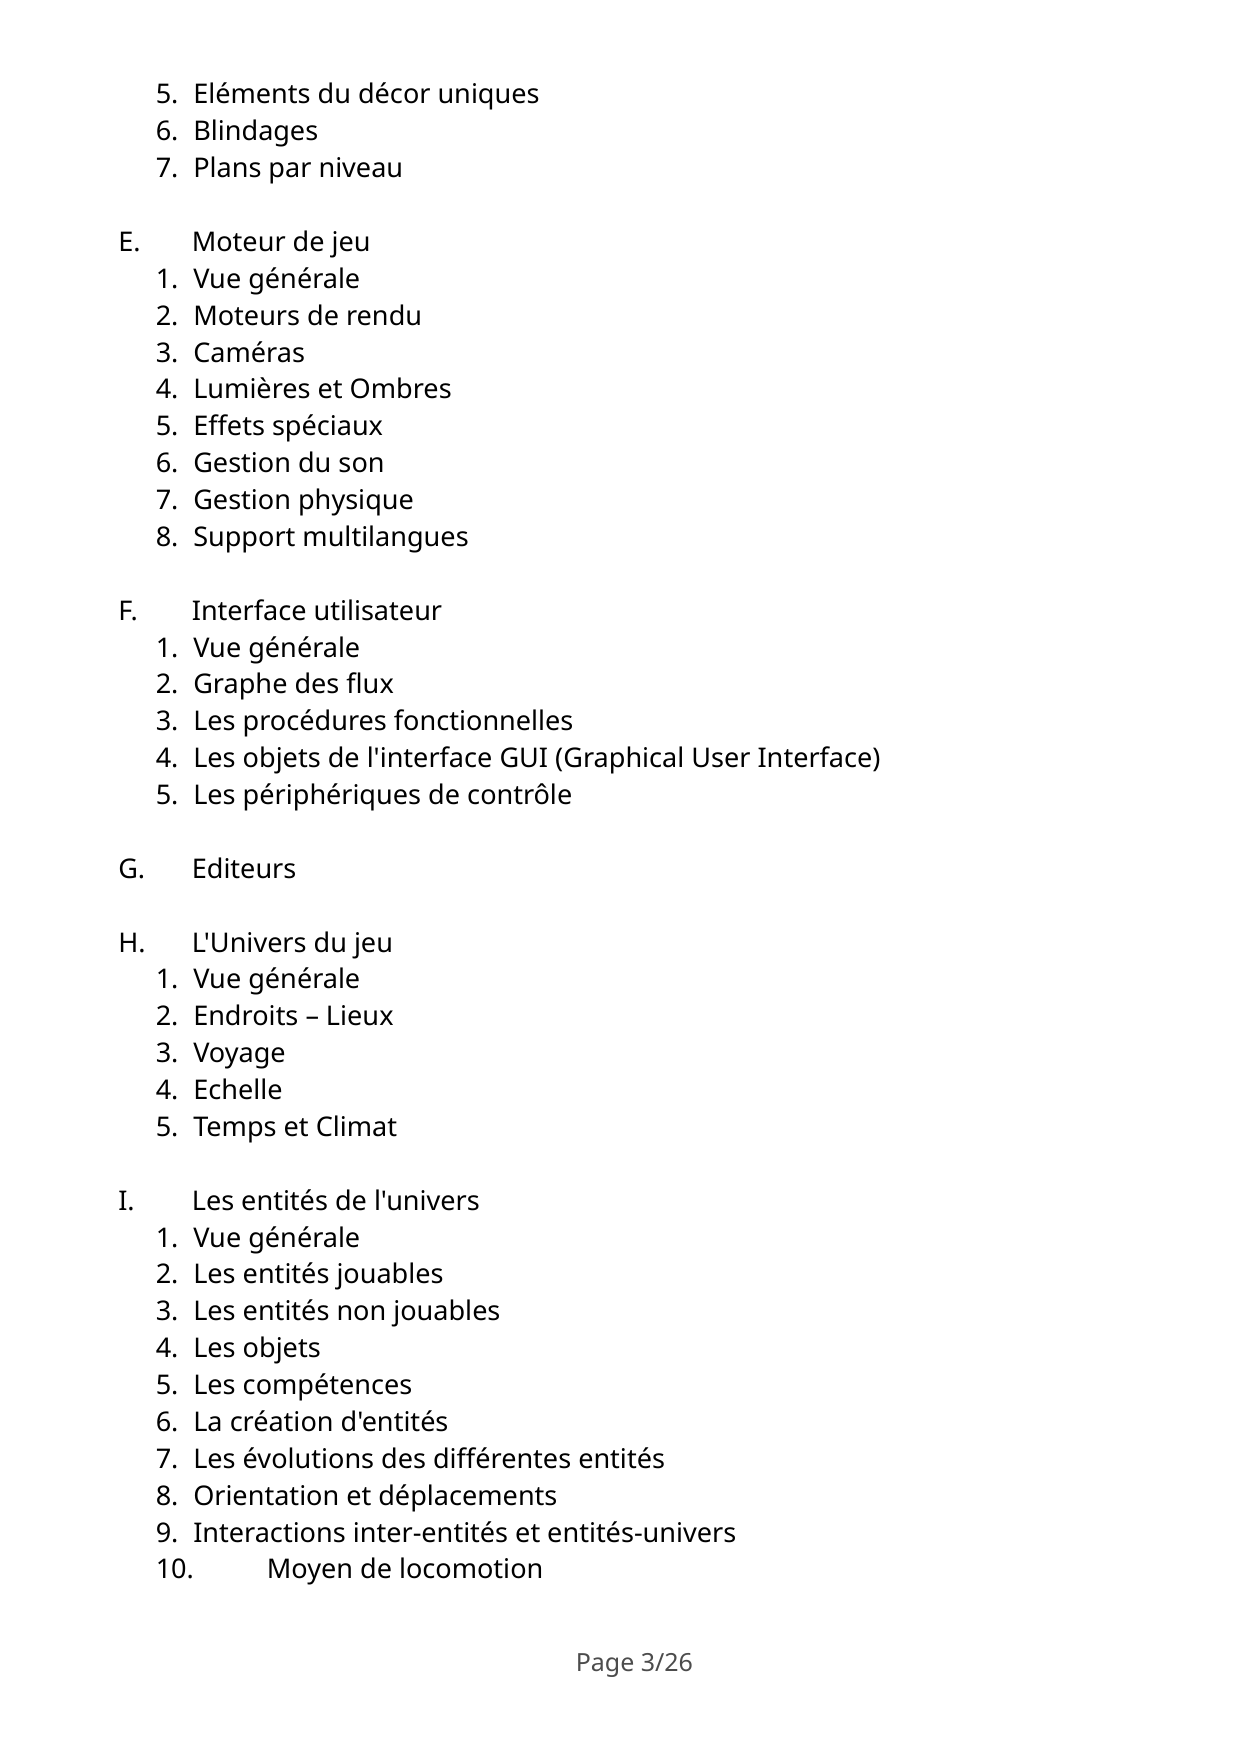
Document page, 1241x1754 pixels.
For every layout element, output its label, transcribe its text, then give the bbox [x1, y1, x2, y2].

list Caméras [156, 333, 1122, 370]
text I. Les entités de l'univers [118, 1181, 1122, 1218]
list Les objets de l'interface GUI (Graphical User Interface) [156, 739, 1122, 776]
list Gestion du son [156, 444, 1122, 481]
list Temps et Climat [156, 1107, 1122, 1144]
list Vue générale [156, 960, 1122, 997]
list Effets spéciaux [156, 407, 1122, 444]
list Interactions inter-entités et entités-univers [156, 1513, 1122, 1550]
list Moteurs de rendu [156, 296, 1122, 333]
list La création d'entités [156, 1402, 1122, 1439]
text F. Interface utilisateur [118, 591, 1122, 628]
list Orientation et déplacements [156, 1476, 1122, 1513]
list Moyen de locomotion [156, 1550, 1122, 1587]
list Les évolutions des différentes entités [156, 1439, 1122, 1476]
list Les entités non jouables [156, 1292, 1122, 1329]
list Lumières et Ombres [156, 370, 1122, 407]
text E. Moteur de jeu [118, 222, 1122, 259]
list Blindages [156, 112, 1122, 149]
list Les objets [156, 1329, 1122, 1366]
list Eléments du décor uniques [156, 75, 1122, 112]
text G. Editeurs [118, 849, 1122, 886]
list Les compétences [156, 1366, 1122, 1402]
list Support multilangues [156, 517, 1122, 554]
list Les procédures fonctionnelles [156, 702, 1122, 739]
list Vue générale [156, 628, 1122, 665]
list Echelle [156, 1071, 1122, 1107]
list Voyage [156, 1034, 1122, 1071]
list Gestion physique [156, 481, 1122, 517]
text H. L'Univers du jeu [118, 923, 1122, 960]
list Les périphériques de contrôle [156, 776, 1122, 812]
list Vue générale [156, 259, 1122, 296]
list Plans par niveau [156, 149, 1122, 186]
list Vue générale [156, 1218, 1122, 1255]
list Les entités jouables [156, 1255, 1122, 1292]
list Graphe des flux [156, 665, 1122, 702]
list Endroits – Lieux [156, 997, 1122, 1034]
